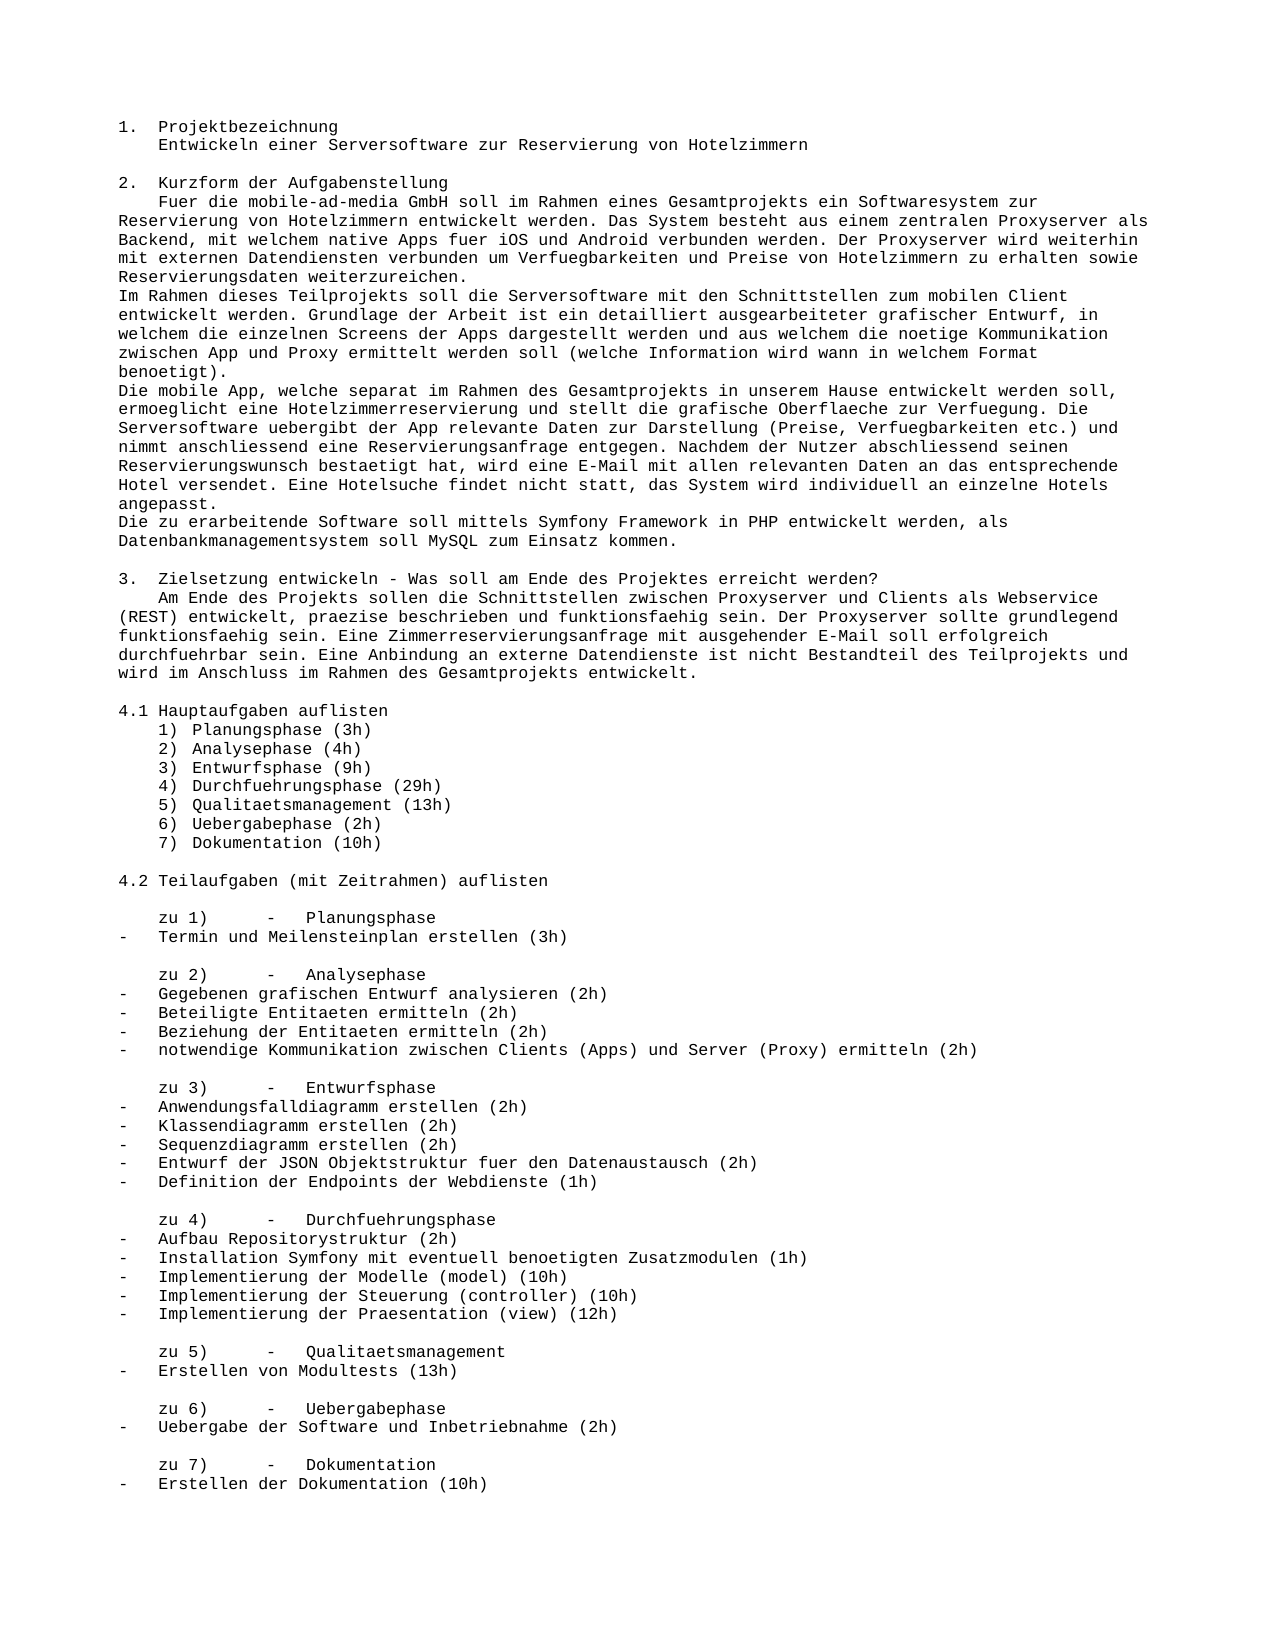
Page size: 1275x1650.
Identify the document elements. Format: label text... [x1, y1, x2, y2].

text - Erstellen von Modultests (13h) [118, 1362, 1157, 1381]
text zu 6) - Uebergabephase [118, 1400, 1157, 1419]
text Im Rahmen dieses Teilprojekts soll die Serversoftware mit den Schnittstellen zum mobilen Client entwickelt werden. Grundlage der Arbeit ist ein detailliert ausgearbeiteter grafischer Entwurf, in welchem die einzelnen Screens der Apps dargestellt werden und aus welchem die noetige Kommunikation zwischen App und Proxy ermittelt werden soll (welche Information wird wann in welchem Format benoetigt). [118, 288, 1157, 382]
text - notwendige Kommunikation zwischen Clients (Apps) und Server (Proxy) ermitteln (2h) [118, 1042, 1157, 1061]
text Am Ende des Projekts sollen die Schnittstellen zwischen Proxyserver und Clients als Webservice (REST) entwickelt, praezise beschrieben und funktionsfaehig sein. Der Proxyserver sollte grundlegend funktionsfaehig sein. Eine Zimmerreservierungsanfrage mit ausgehender E-Mail soll erfolgreich durchfuehrbar sein. Eine Anbindung an externe Datendienste ist nicht Bestandteil des Teilprojekts und wird im Anschluss im Rahmen des Gesamtprojekts entwickelt. [118, 589, 1157, 684]
text zu 4) - Durchfuehrungsphase [118, 1212, 1157, 1231]
text 6) Uebergabephase (2h) [118, 816, 1157, 834]
text 2) Analysephase (4h) [118, 740, 1157, 759]
text - Termin und Meilensteinplan erstellen (3h) [118, 929, 1157, 948]
text - Implementierung der Steuerung (controller) (10h) [118, 1287, 1157, 1306]
text 2. Kurzform der Aufgabenstellung [118, 175, 1157, 193]
text zu 5) - Qualitaetsmanagement [118, 1344, 1157, 1362]
text - Klassendiagramm erstellen (2h) [118, 1117, 1157, 1136]
text 7) Dokumentation (10h) [118, 834, 1157, 853]
text - Gegebenen grafischen Entwurf analysieren (2h) [118, 985, 1157, 1004]
text zu 2) - Analysephase [118, 967, 1157, 985]
text - Definition der Endpoints der Webdienste (1h) [118, 1174, 1157, 1193]
text - Beziehung der Entitaeten ermitteln (2h) [118, 1023, 1157, 1042]
text Entwickeln einer Serversoftware zur Reservierung von Hotelzimmern [118, 137, 1157, 156]
text - Sequenzdiagramm erstellen (2h) [118, 1136, 1157, 1155]
text Die mobile App, welche separat im Rahmen des Gesamtprojekts in unserem Hause entwickelt werden soll, ermoeglicht eine Hotelzimmerreservierung und stellt die grafische Oberflaeche zur Verfuegung. Die Serversoftware uebergibt der App relevante Daten zur Darstellung (Preise, Verfuegbarkeiten etc.) und nimmt anschliessend eine Reservierungsanfrage entgegen. Nachdem der Nutzer abschliessend seinen Reservierungswunsch bestaetigt hat, wird eine E-Mail mit allen relevanten Daten an das entsprechende Hotel versendet. Eine Hotelsuche findet nicht statt, das System wird individuell an einzelne Hotels angepasst. [118, 382, 1157, 514]
text - Anwendungsfalldiagramm erstellen (2h) [118, 1098, 1157, 1117]
text zu 3) - Entwurfsphase [118, 1080, 1157, 1098]
text Die zu erarbeitende Software soll mittels Symfony Framework in PHP entwickelt werden, als Datenbankmanagementsystem soll MySQL zum Einsatz kommen. [118, 514, 1157, 552]
text - Uebergabe der Software und Inbetriebnahme (2h) [118, 1419, 1157, 1438]
text 3) Entwurfsphase (9h) [118, 759, 1157, 778]
text - Implementierung der Modelle (model) (10h) [118, 1268, 1157, 1287]
text - Installation Symfony mit eventuell benoetigten Zusatzmodulen (1h) [118, 1249, 1157, 1268]
text - Entwurf der JSON Objektstruktur fuer den Datenaustausch (2h) [118, 1155, 1157, 1174]
text zu 1) - Planungsphase [118, 910, 1157, 929]
text 5) Qualitaetsmanagement (13h) [118, 797, 1157, 816]
text - Aufbau Repositorystruktur (2h) [118, 1231, 1157, 1249]
text 4.2 Teilaufgaben (mit Zeitrahmen) auflisten [118, 872, 1157, 891]
text 4) Durchfuehrungsphase (29h) [118, 778, 1157, 797]
text 1) Planungsphase (3h) [118, 721, 1157, 740]
text - Implementierung der Praesentation (view) (12h) [118, 1306, 1157, 1325]
text Fuer die mobile-ad-media GmbH soll im Rahmen eines Gesamtprojekts ein Softwaresystem zur Reservierung von Hotelzimmern entwickelt werden. Das System besteht aus einem zentralen Proxyserver als Backend, mit welchem native Apps fuer iOS und Android verbunden werden. Der Proxyserver wird weiterhin mit externen Datendiensten verbunden um Verfuegbarkeiten und Preise von Hotelzimmern zu erhalten sowie Reservierungsdaten weiterzureichen. [118, 193, 1157, 288]
text zu 7) - Dokumentation [118, 1457, 1157, 1476]
text 3. Zielsetzung entwickeln - Was soll am Ende des Projektes erreicht werden? [118, 571, 1157, 589]
text - Beteiligte Entitaeten ermitteln (2h) [118, 1004, 1157, 1023]
text 4.1 Hauptaufgaben auflisten [118, 703, 1157, 721]
text - Erstellen der Dokumentation (10h) [118, 1476, 1157, 1494]
text 1. Projektbezeichnung [118, 118, 1157, 137]
